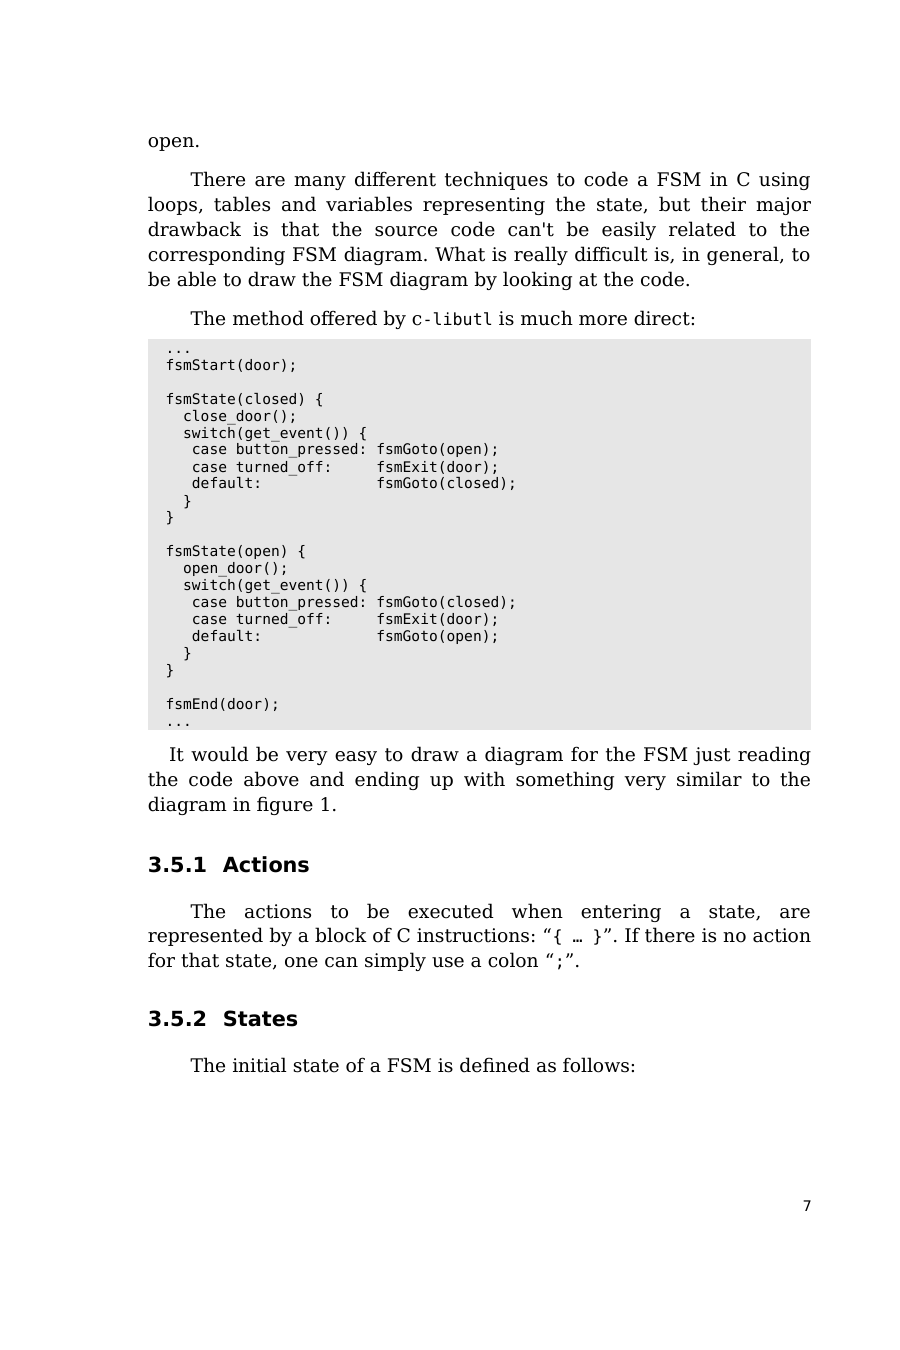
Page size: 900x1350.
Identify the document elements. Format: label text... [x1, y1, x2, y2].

text case turned_off: fsmExit(door); [148, 458, 811, 475]
text case button_pressed: fsmGoto(open); [148, 441, 811, 458]
text open. [148, 130, 811, 152]
text } [148, 645, 811, 662]
text close_door(); [148, 407, 811, 424]
text } [148, 492, 811, 509]
text } [148, 662, 811, 679]
text case turned_off: fsmExit(door); [148, 611, 811, 628]
text default: fsmGoto(open); [148, 628, 811, 645]
subtitle States [148, 1007, 811, 1032]
text ... [148, 339, 811, 357]
subtitle Actions [148, 853, 811, 878]
text It would be very easy to draw a diagram for the FSM just reading the code above and ending up with something very similar to the diagram in figure 1. [148, 744, 811, 816]
text open_door(); [148, 560, 811, 577]
text There are many different techniques to code a FSM in C using loops, tables and variables representing the state, but their major drawback is that the source code can't be easily related to the corresponding FSM diagram. What is really difficult is, in general, to be able to draw the FSM diagram by looking at the code. [148, 169, 811, 290]
text The actions to be executed when entering a state, are represented by a block of C instructions: “{ … }”. If there is no action for that state, one can simply use a colon “;”. [148, 901, 811, 972]
text } [148, 509, 811, 526]
text ... [148, 713, 811, 730]
text case button_pressed: fsmGoto(closed); [148, 594, 811, 611]
text fsmState(closed) { [148, 391, 811, 407]
text fsmState(open) { [148, 543, 811, 560]
text default: fsmGoto(closed); [148, 475, 811, 492]
text The method offered by c-libutl is much more direct: [148, 308, 811, 329]
text The initial state of a FSM is defined as follows: [148, 1054, 811, 1076]
text fsmStart(door); [148, 357, 811, 373]
text switch(get_event()) { [148, 424, 811, 441]
text fsmEnd(door); [148, 696, 811, 713]
text switch(get_event()) { [148, 577, 811, 594]
